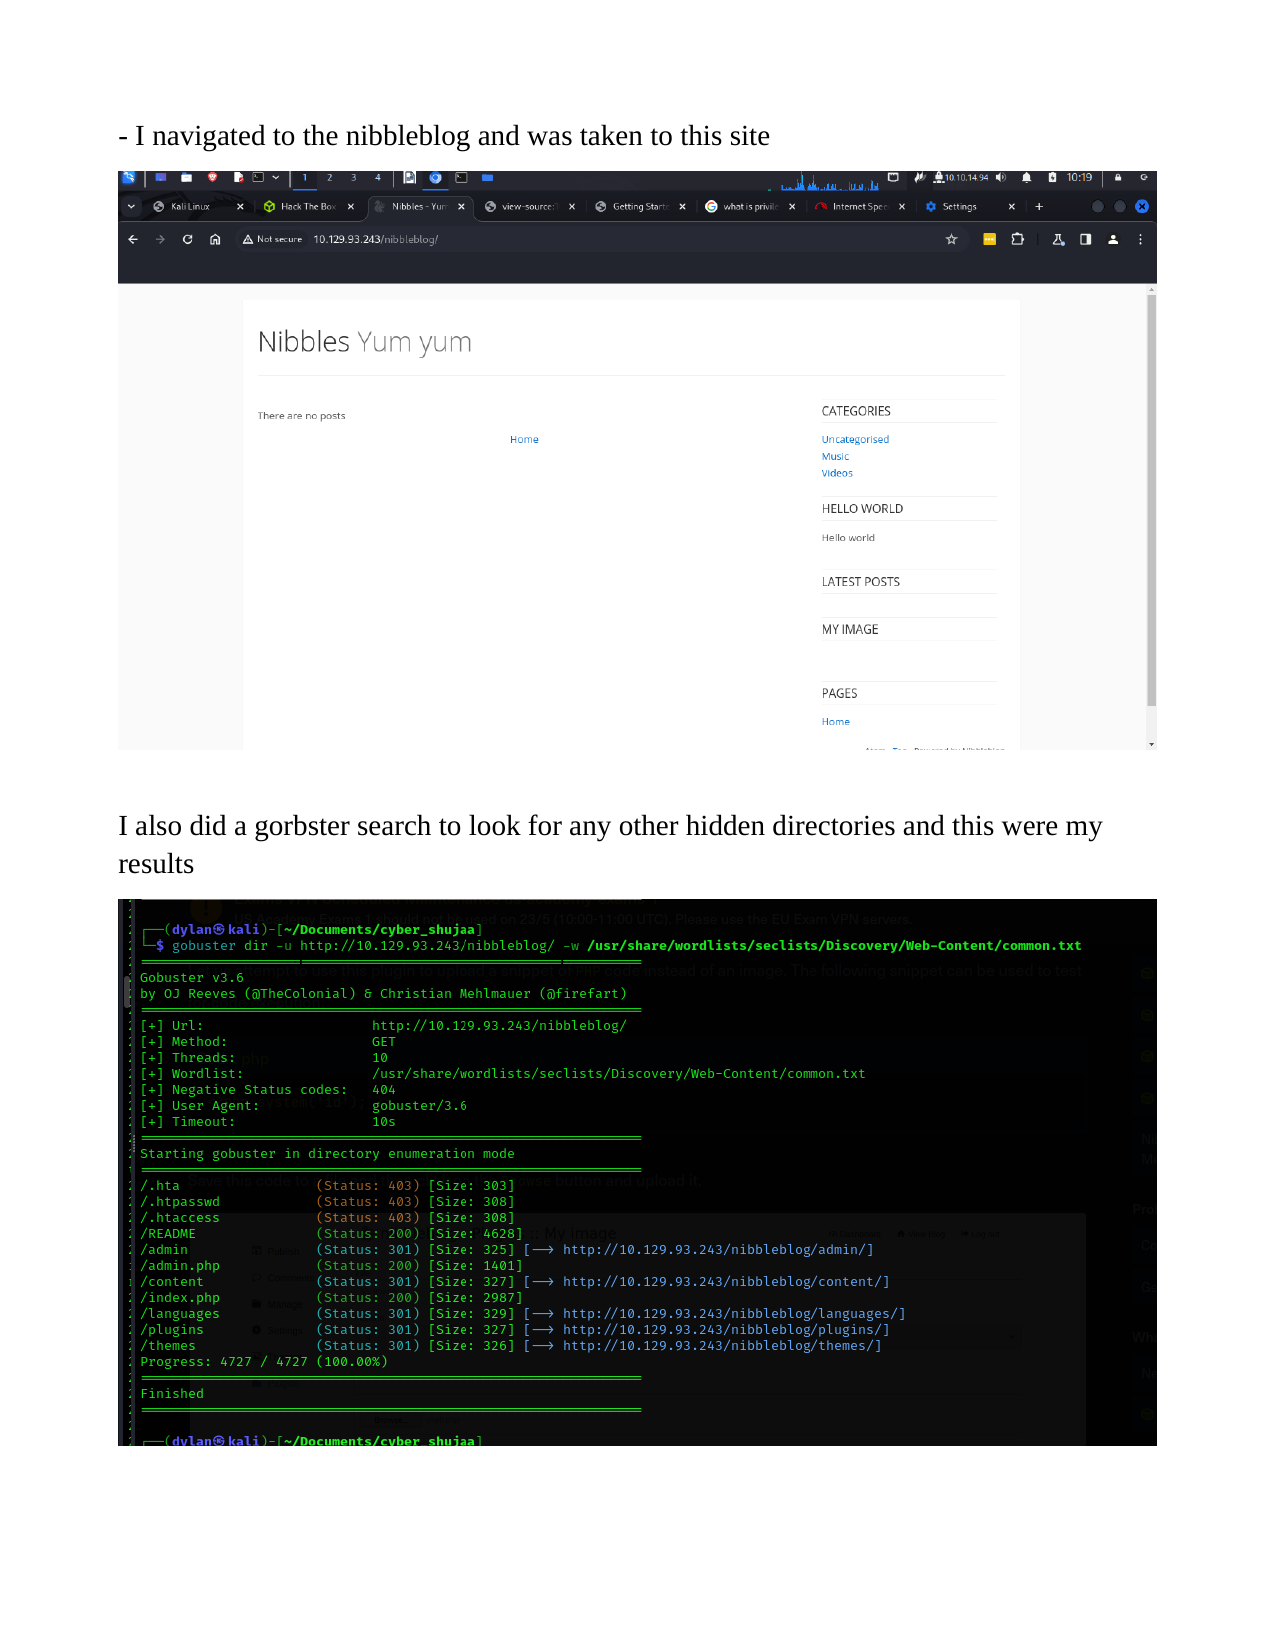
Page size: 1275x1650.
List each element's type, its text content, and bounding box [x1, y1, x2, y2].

picture [118, 899, 1157, 1446]
text - I navigated to the nibbleblog and was taken to this site [118, 118, 1157, 152]
text I also did a gorbster search to look for any other hidden directories and this were my results [118, 808, 1157, 880]
picture [118, 171, 1157, 750]
